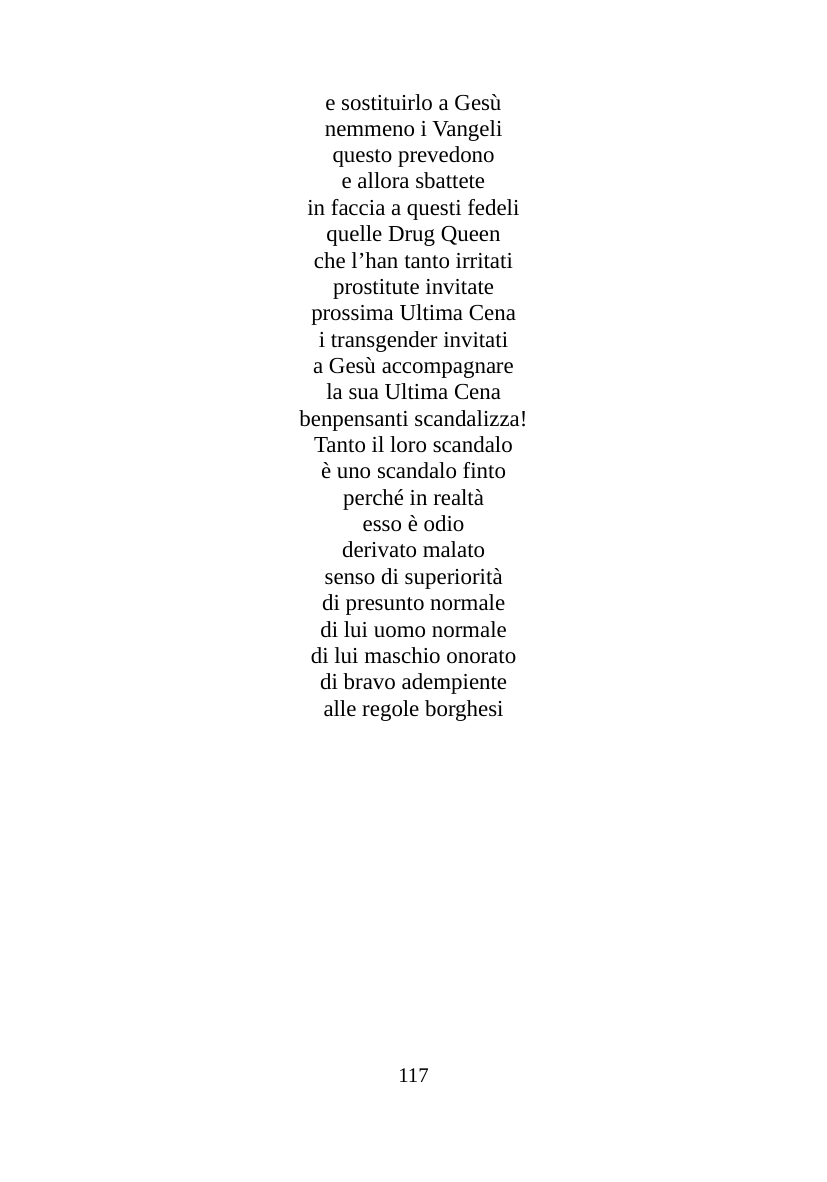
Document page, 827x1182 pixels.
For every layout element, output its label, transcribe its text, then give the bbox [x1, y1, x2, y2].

text senso di superiorità [88, 563, 738, 589]
text questo prevedono [88, 141, 738, 168]
text derivato malato [88, 537, 738, 563]
text a Gesù accompagnare [88, 352, 738, 378]
text prostitute invitate [88, 273, 738, 299]
text prossima Ultima Cena [88, 299, 738, 326]
text in faccia a questi fedeli [88, 194, 738, 220]
text e sostituirlo a Gesù [88, 88, 738, 115]
text Tanto il loro scandalo [88, 431, 738, 457]
text i transgender invitati [88, 326, 738, 352]
text alle regole borghesi [88, 695, 738, 721]
text e allora sbattete [88, 168, 738, 194]
text di lui uomo normale [88, 616, 738, 642]
text di presunto normale [88, 589, 738, 616]
text esso è odio [88, 510, 738, 537]
text è uno scandalo finto [88, 457, 738, 484]
text che l’han tanto irritati [88, 247, 738, 273]
text la sua Ultima Cena [88, 378, 738, 405]
text perché in realtà [88, 484, 738, 510]
text di lui maschio onorato [88, 642, 738, 668]
text nemmeno i Vangeli [88, 115, 738, 141]
text di bravo adempiente [88, 668, 738, 695]
text benpensanti scandalizza! [88, 405, 738, 431]
text quelle Drug Queen [88, 220, 738, 247]
